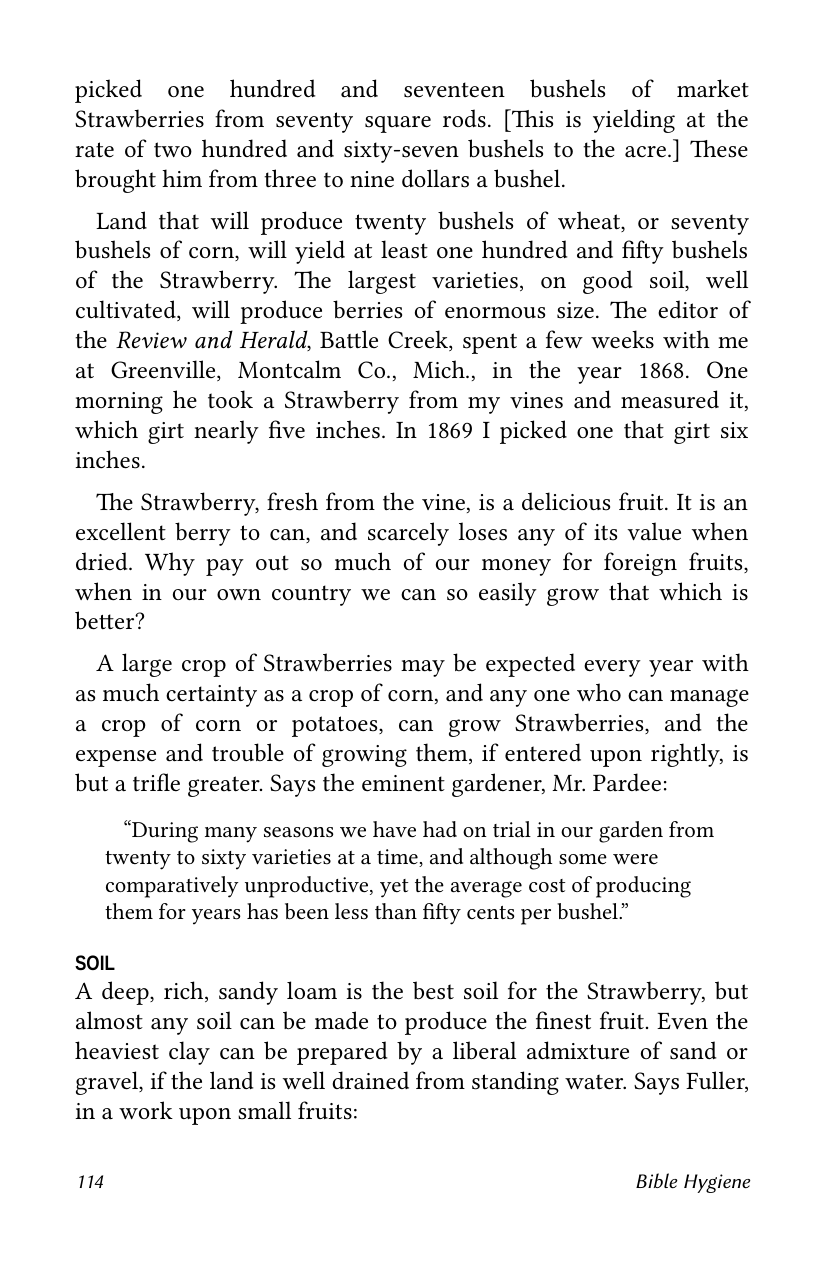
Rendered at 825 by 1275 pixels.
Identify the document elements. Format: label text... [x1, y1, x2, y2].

text A deep, rich, sandy loam is the best soil for the Strawberry, but almost any soil can be made to produce the finest fruit. Even the heaviest clay can be prepared by a liberal admixture of sand or gravel, if the land is well drained from standing water. Says Fuller, in a work upon small fruits: [75, 977, 750, 1126]
text picked one hundred and seventeen bushels of market Strawberries from seventy square rods. [This is yielding at the rate of two hundred and sixty-seven bushels to the acre.] These brought him from three to nine dollars a bushel. [75, 75, 750, 193]
text A large crop of Strawberries may be expected every year with as much certainty as a crop of corn, and any one who can manage a crop of corn or potatoes, can grow Strawberries, and the expense and trouble of growing them, if entered upon rightly, is but a trifle greater. Says the eminent gardener, Mr. Pardee: [75, 649, 750, 797]
text Land that will produce twenty bushels of wheat, or seventy bushels of corn, will yield at least one hundred and fifty bushels of the Strawberry. The largest varieties, on good soil, well cultivated, will produce berries of enormous size. The editor of the Review and Herald, Battle Creek, spent a few weeks with me at Greenville, Montcalm Co., Mich., in the year 1868. One morning he took a Strawberry from my vines and measured it, which girt nearly five inches. In 1869 I picked one that girt six inches. [75, 207, 750, 474]
text The Strawberry, fresh from the vine, is a delicious fruit. It is an excellent berry to can, and scarcely loses any of its value when dried. Why pay out so much of our money for foreign fruits, when in our own country we can so easily grow that which is better? [75, 488, 750, 636]
subtitle Soil [75, 950, 750, 974]
text “During many seasons we have had on trial in our garden from twenty to sixty varieties at a time, and although some were comparatively unproductive, yet the average cost of producing them for years has been less than fifty cents per bushel.” [105, 817, 720, 925]
